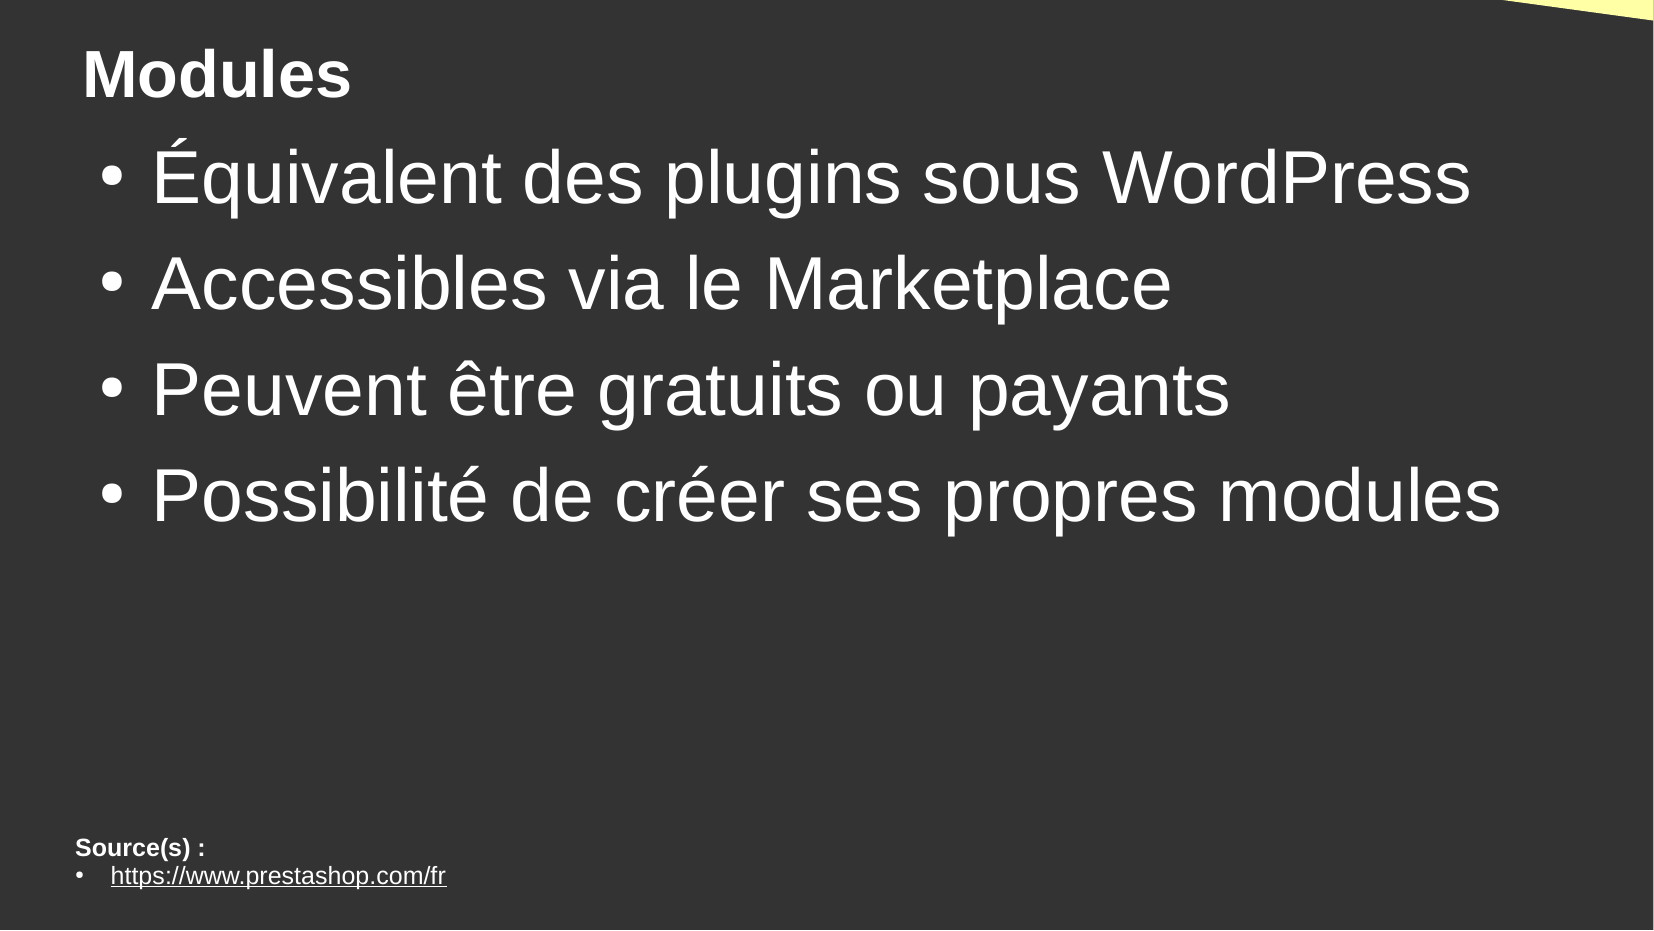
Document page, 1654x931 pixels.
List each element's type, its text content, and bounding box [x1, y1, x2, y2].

text_box Source(s) : https://www.prestashop.com/fr [60, 826, 1546, 910]
list Équivalent des plugins sous WordPress Accessibles via le Marketplace Peuvent être gratuits ou payants Possibilité de créer ses propres modules [80, 135, 1620, 804]
title Modules [82, 37, 1571, 114]
text_box [1502, 0, 1654, 21]
